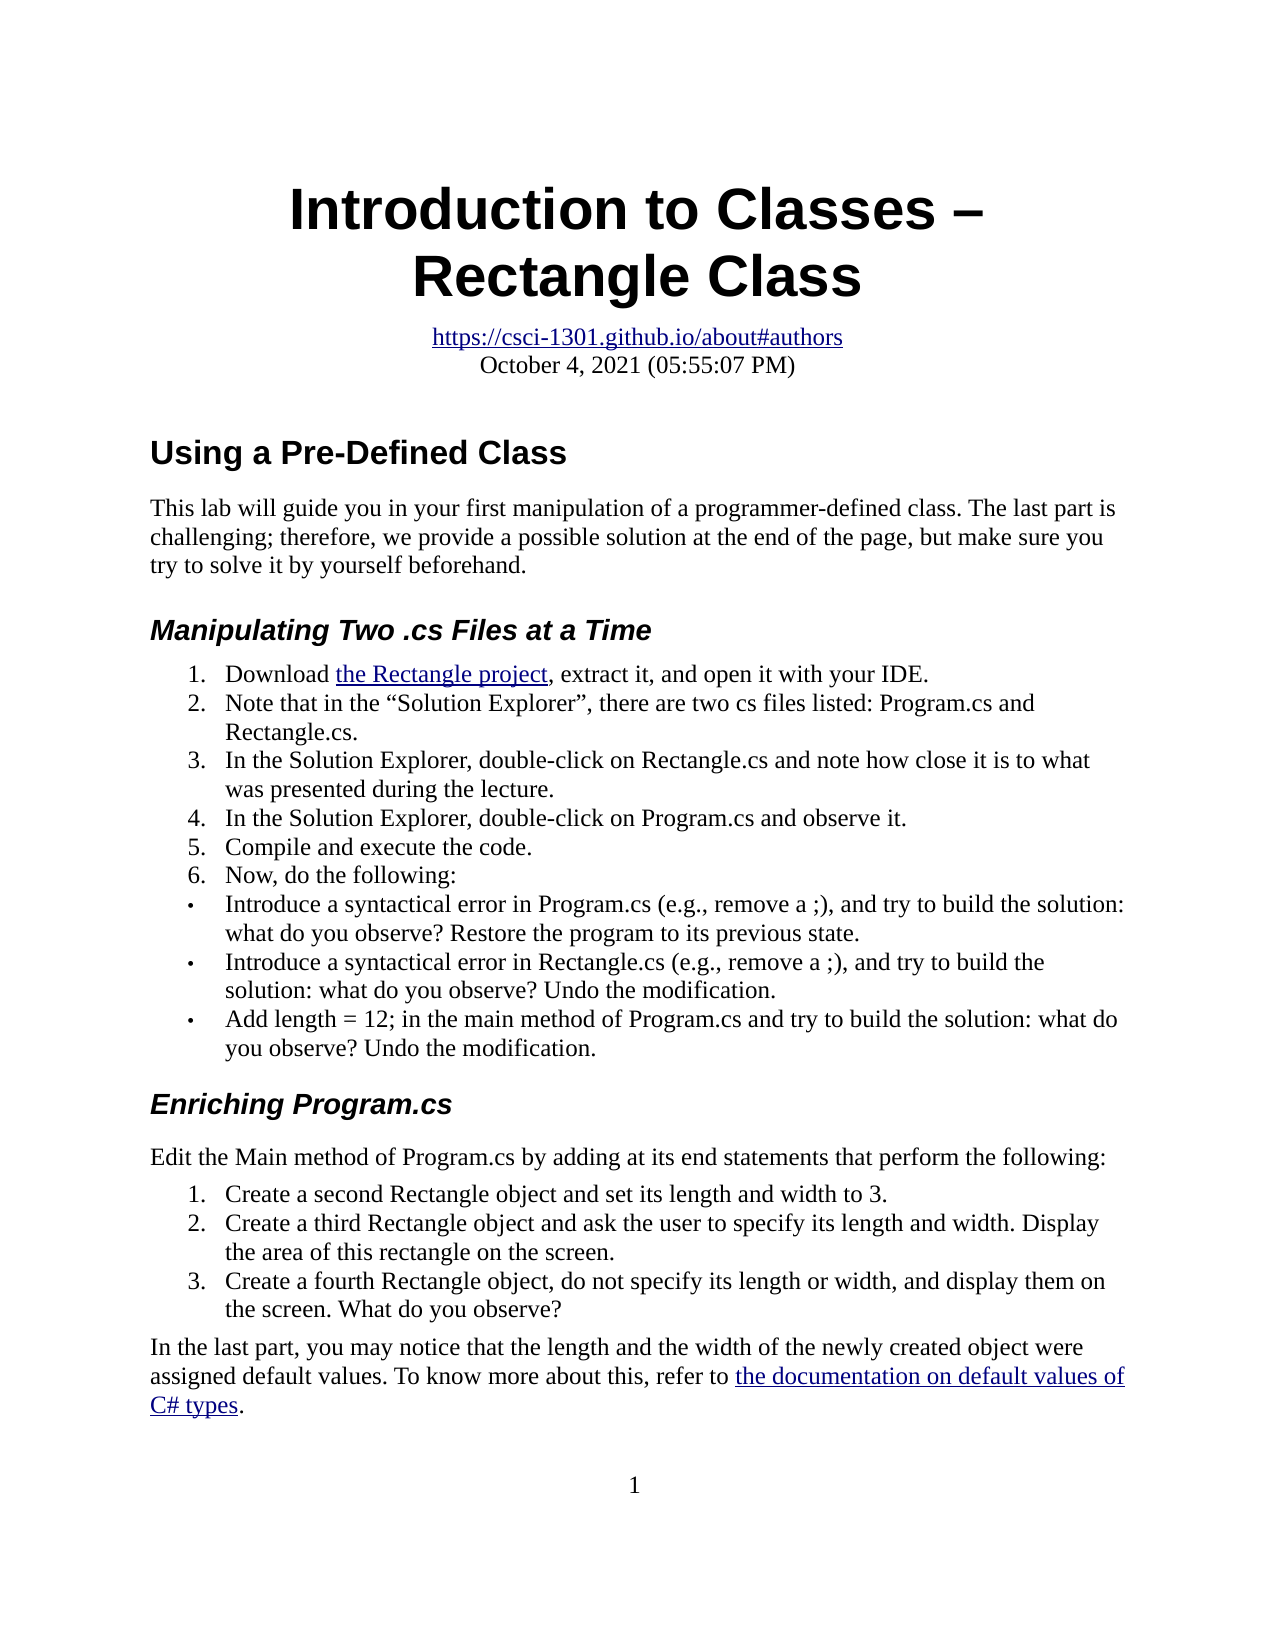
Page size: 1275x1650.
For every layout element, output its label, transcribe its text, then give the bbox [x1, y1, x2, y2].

list In the Solution Explorer, double-click on Rectangle.cs and note how close it is to what was presented during the lecture. [187, 746, 1125, 803]
list Add length = 12; in the main method of Program.cs and try to build the solution: what do you observe? Undo the modification. [187, 1004, 1125, 1062]
list Compile and execute the code. [187, 832, 1125, 861]
list Introduce a syntactical error in Program.cs (e.g., remove a ;), and try to build the solution: what do you observe? Restore the program to its previous state. [187, 889, 1125, 947]
title Introduction to Classes – Rectangle Class [150, 175, 1125, 309]
subtitle Manipulating Two .cs Files at a Time [150, 613, 1125, 647]
text October 4, 2021 (05:55:07 PM) [150, 350, 1125, 379]
text This lab will guide you in your first manipulation of a programmer-defined class. The last part is challenging; therefore, we provide a possible solution at the end of the page, but make sure you try to solve it by yourself beforehand. [150, 493, 1125, 579]
list Note that in the “Solution Explorer”, there are two cs files listed: Program.cs and Rectangle.cs. [187, 688, 1125, 746]
subtitle Using a Pre-Defined Class [150, 433, 1125, 472]
list Introduce a syntactical error in Rectangle.cs (e.g., remove a ;), and try to build the solution: what do you observe? Undo the modification. [187, 947, 1125, 1004]
text https://csci-1301.github.io/about#authors [150, 322, 1125, 350]
list Create a third Rectangle object and ask the user to specify its length and width. Display the area of this rectangle on the screen. [187, 1208, 1125, 1266]
subtitle Enriching Program.cs [150, 1087, 1125, 1120]
text In the last part, you may notice that the length and the width of the newly created object were assigned default values. To know more about this, refer to the documentation on default values of C# types. [150, 1332, 1125, 1418]
text Edit the Main method of Program.cs by adding at its end statements that perform the following: [150, 1142, 1125, 1171]
list In the Solution Explorer, double-click on Program.cs and observe it. [187, 803, 1125, 832]
list Create a fourth Rectangle object, do not specify its length or width, and display them on the screen. What do you observe? [187, 1266, 1125, 1323]
list Create a second Rectangle object and set its length and width to 3. [187, 1179, 1125, 1208]
list Download the Rectangle project, extract it, and open it with your IDE. [187, 659, 1125, 688]
list Now, do the following: [187, 861, 1125, 889]
